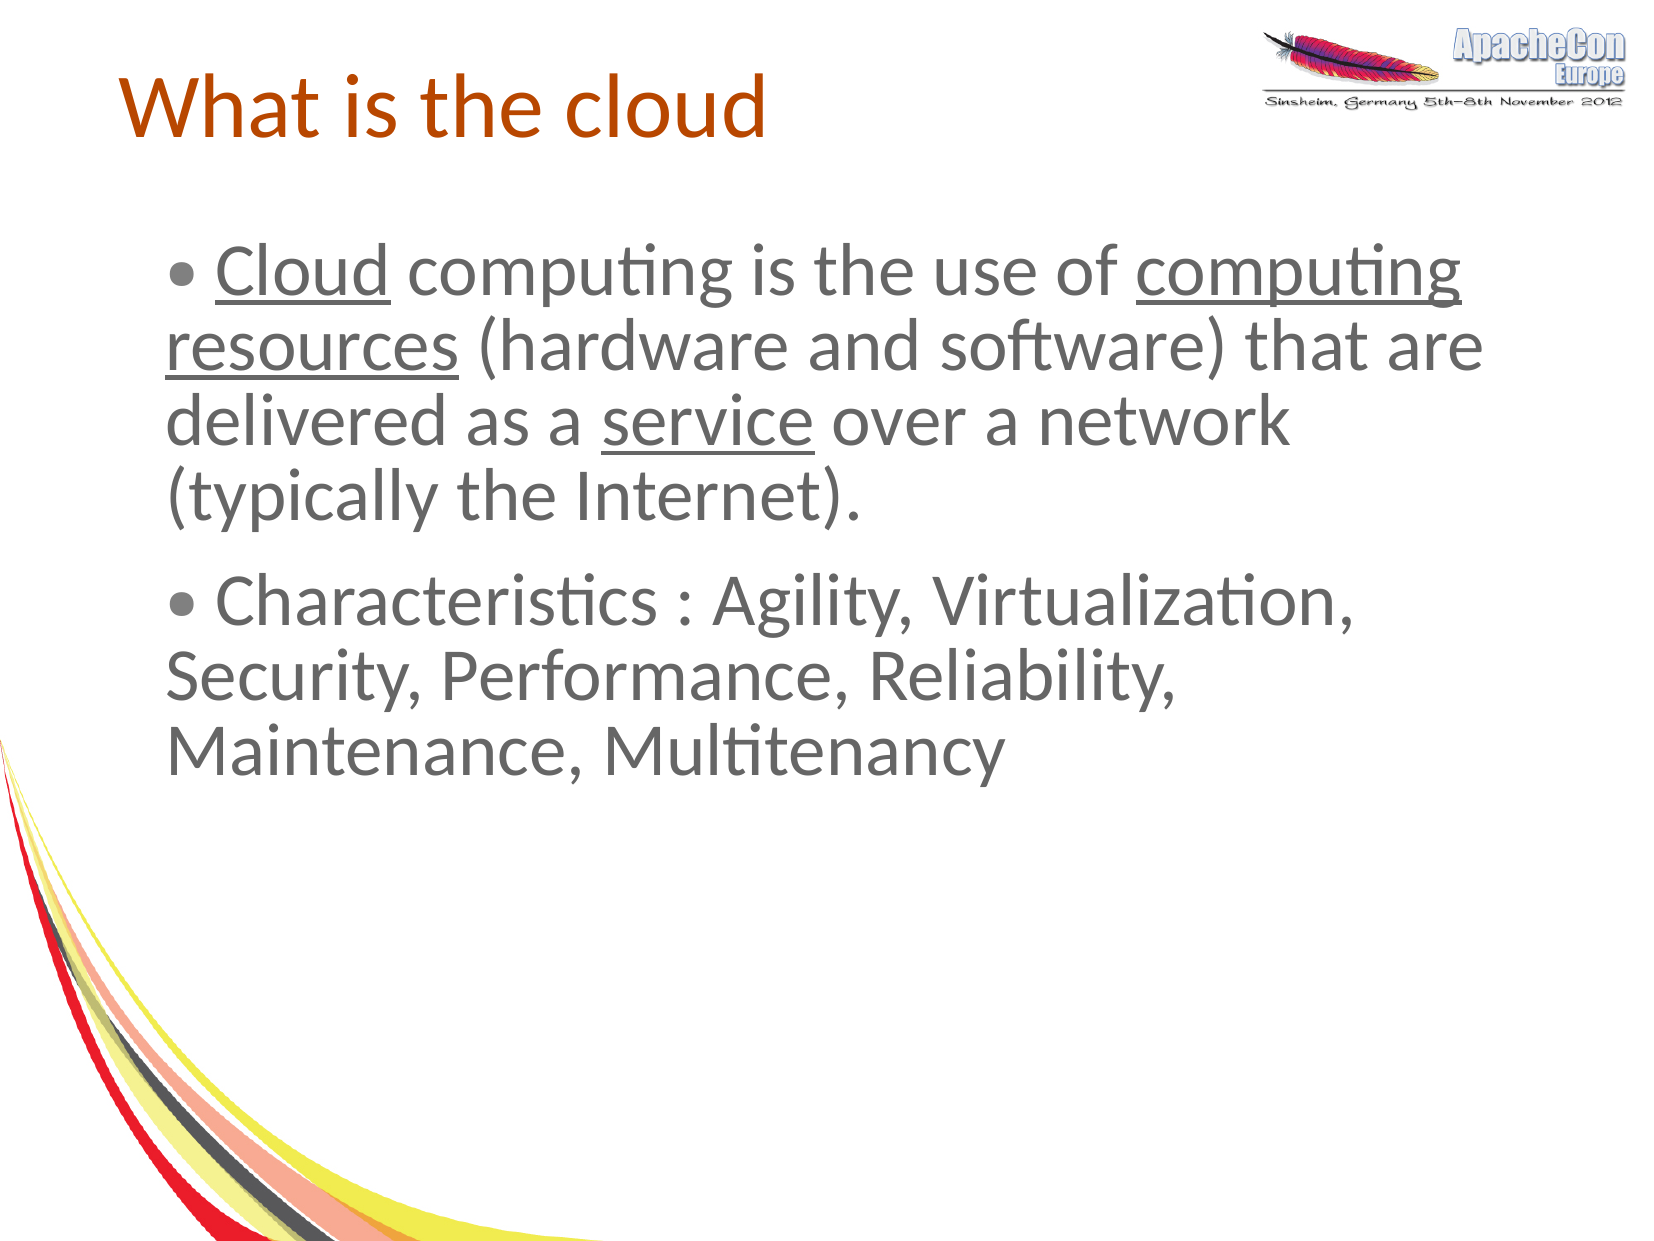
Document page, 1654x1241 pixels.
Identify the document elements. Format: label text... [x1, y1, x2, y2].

list Cloud computing is the use of computing resources (hardware and software) that are delivered as a service over a network (typically the Internet). Characteristics : Agility, Virtualization, Security, Performance, Reliability, Maintenance, Multitenancy [147, 239, 1576, 1126]
picture [0, 0, 1654, 1241]
title What is the cloud [59, 59, 1418, 171]
